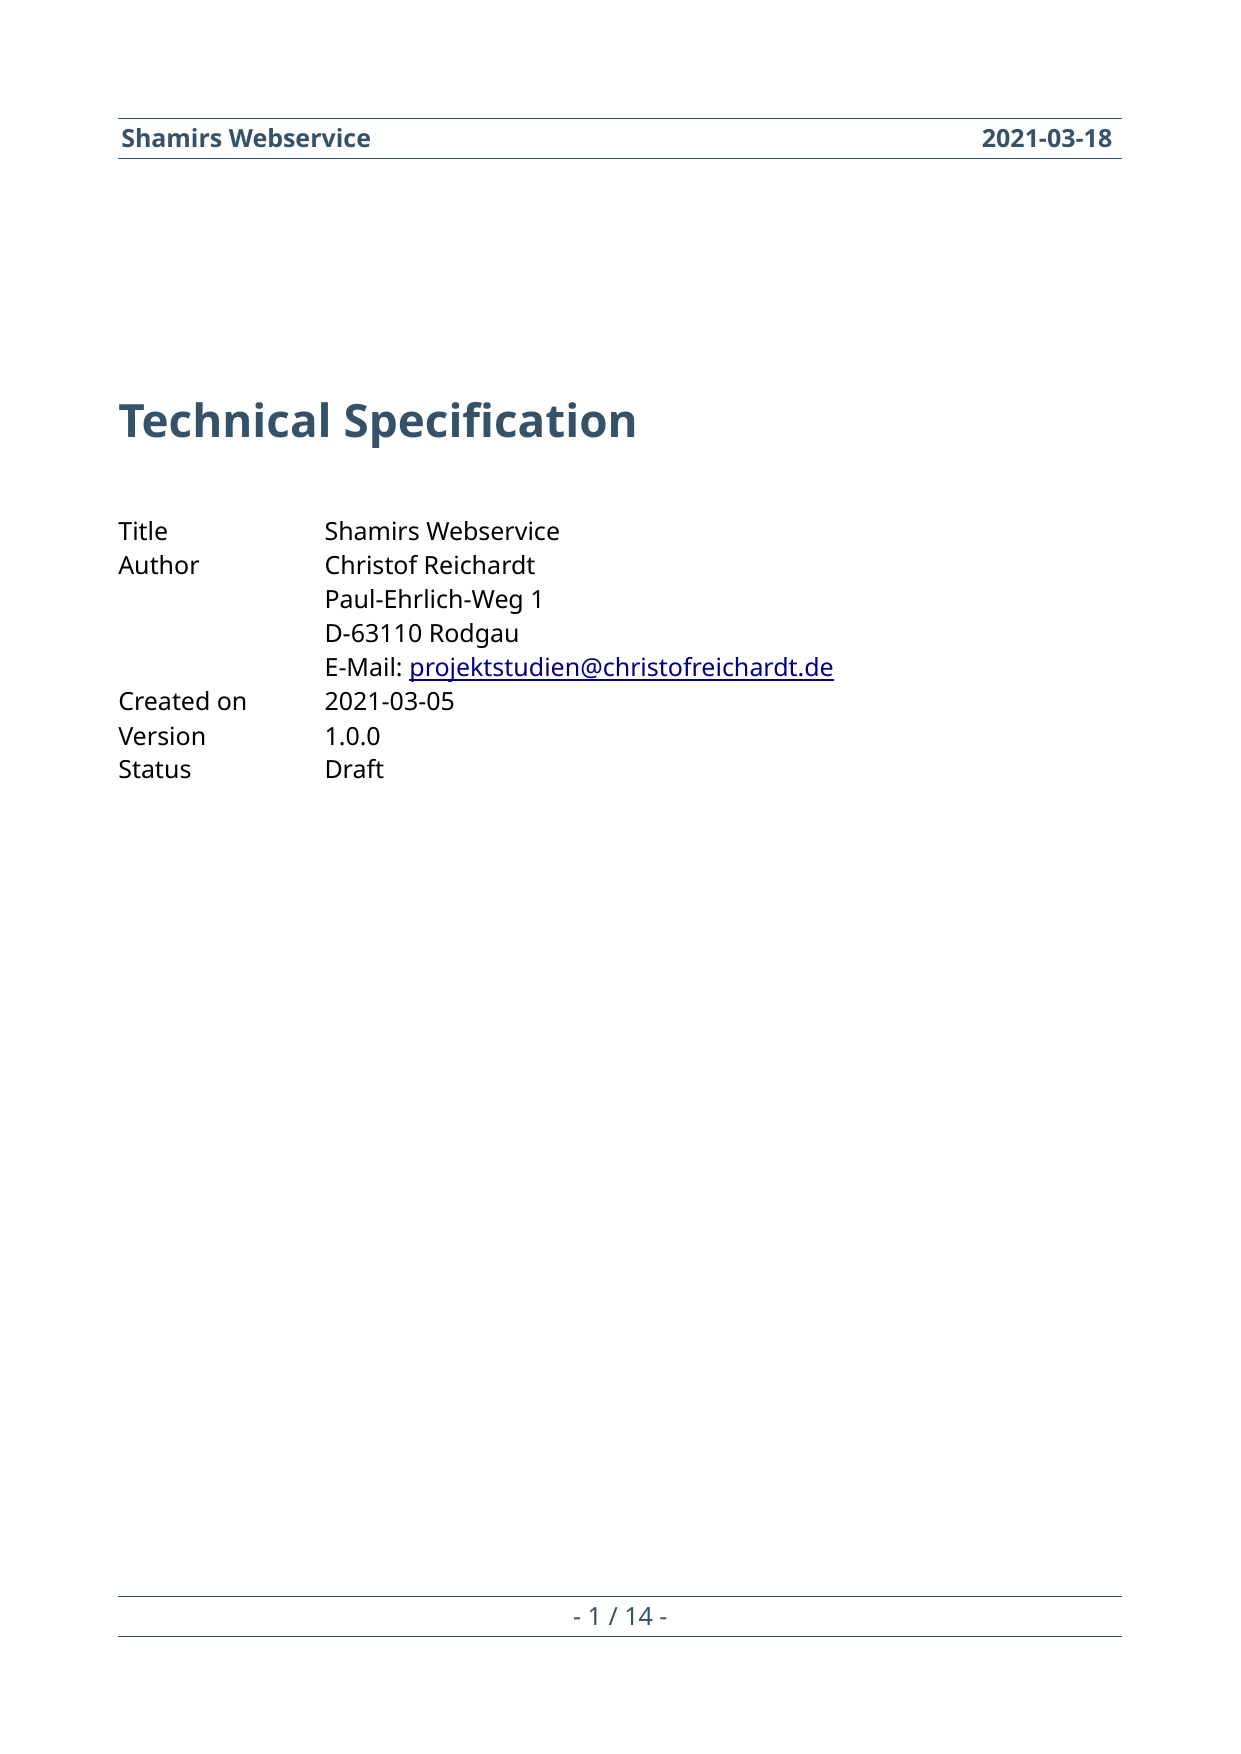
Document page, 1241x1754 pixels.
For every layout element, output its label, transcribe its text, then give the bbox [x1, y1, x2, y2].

table_cell 2021-03-05 [324, 684, 1122, 718]
table_cell Author [118, 548, 324, 684]
table_cell Version [118, 718, 324, 752]
table_header Shamirs Webservice [324, 514, 1122, 548]
table_cell 1.0.0 [324, 718, 1122, 752]
table_cell Created on [118, 684, 324, 718]
text Technical Specification [118, 389, 1122, 451]
table_cell Christof Reichardt Paul-Ehrlich-Weg 1 D-63110 Rodgau E-Mail: projektstudien@christofreichardt.de [324, 548, 1122, 684]
table_header Title [118, 514, 324, 548]
table_cell Draft [324, 752, 1122, 786]
table_cell Status [118, 752, 324, 786]
